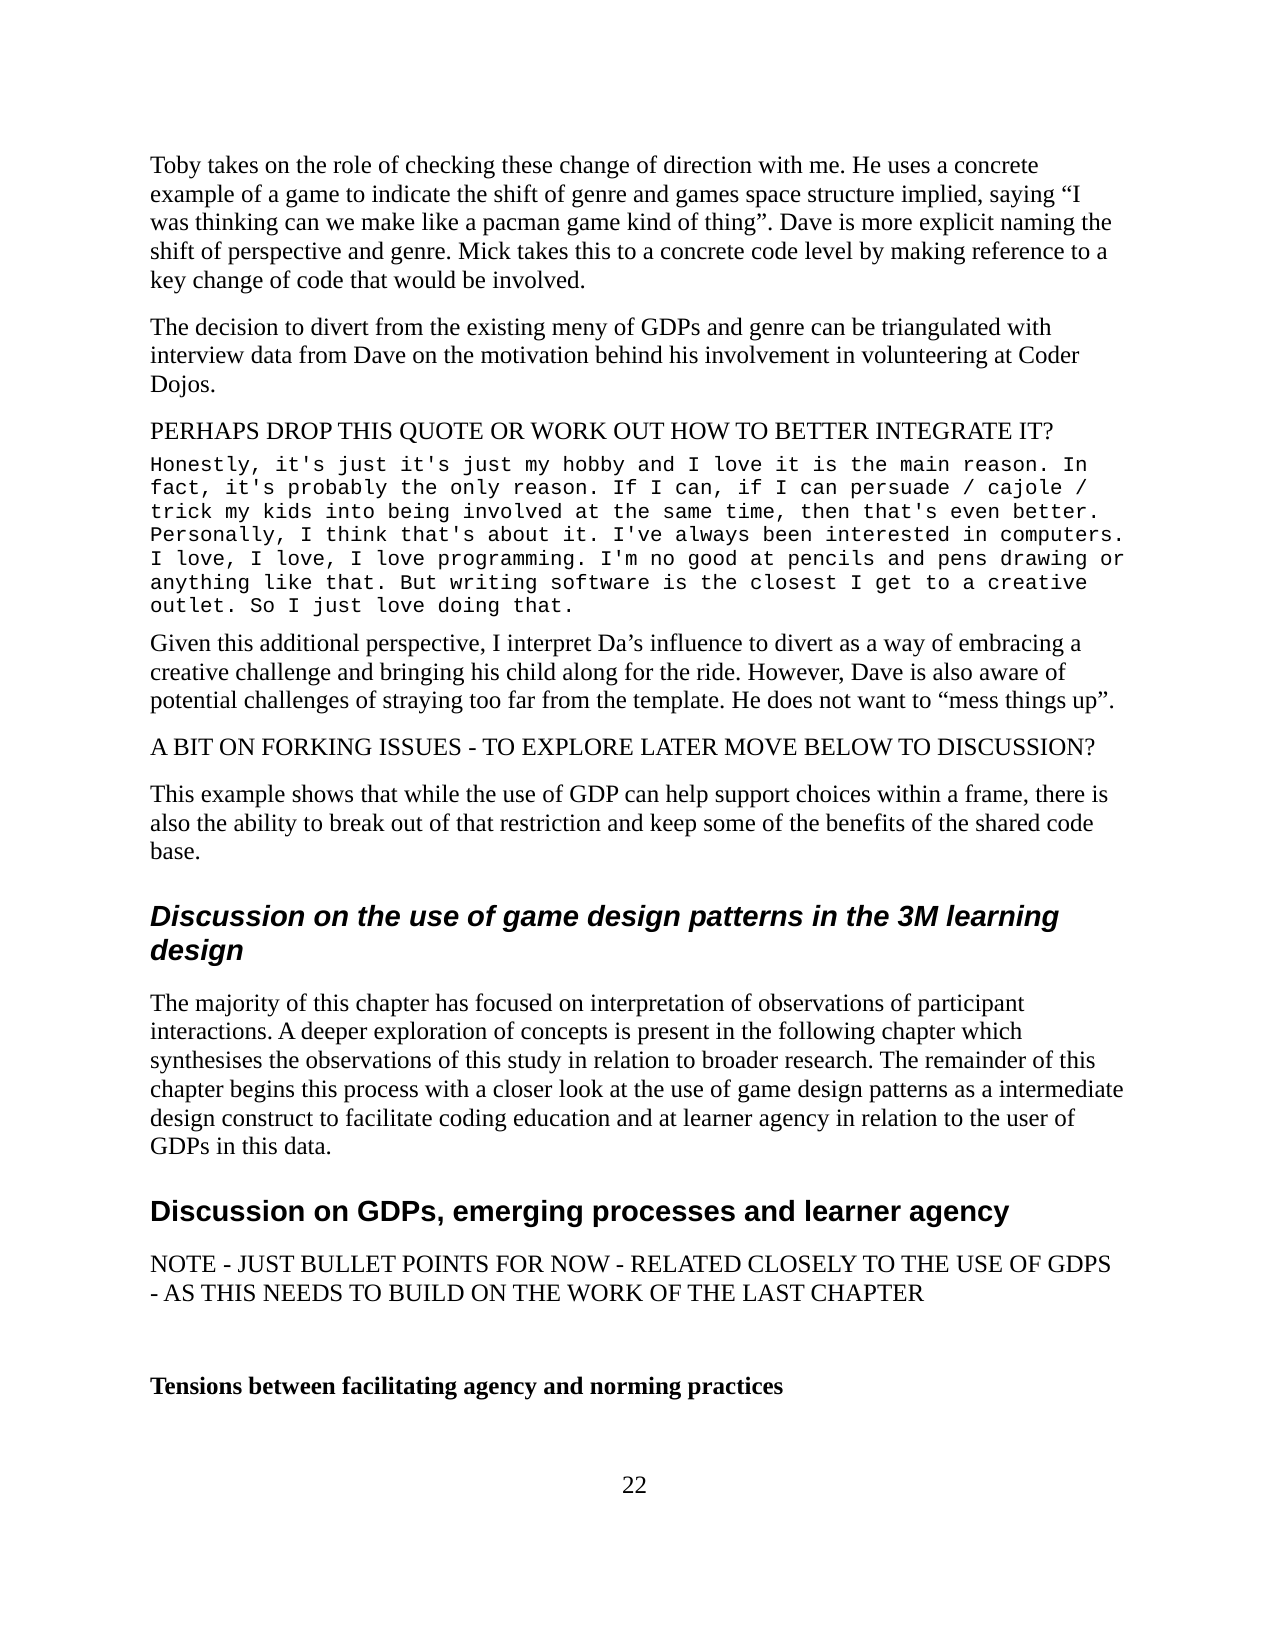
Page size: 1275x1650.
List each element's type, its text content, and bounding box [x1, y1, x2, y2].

text PERHAPS DROP THIS QUOTE OR WORK OUT HOW TO BETTER INTEGRATE IT? [150, 416, 1125, 444]
subtitle Discussion on the use of game design patterns in the 3M learning design [150, 899, 1125, 966]
text The decision to divert from the existing meny of GDPs and genre can be triangulated with interview data from Dave on the motivation behind his involvement in volunteering at Coder Dojos. [150, 312, 1125, 398]
text A BIT ON FORKING ISSUES - TO EXPLORE LATER MOVE BELOW TO DISCUSSION? [150, 732, 1125, 761]
text Honestly, it's just it's just my hobby and I love it is the main reason. In fact, it's probably the only reason. If I can, if I can persuade / cajole / trick my kids into being involved at the same time, then that's even better. Personally, I think that's about it. I've always been interested in computers. I love, I love, I love programming. I'm no good at pencils and pens drawing or anything like that. But writing software is the closest I get to a creative outlet. So I just love doing that. [150, 453, 1125, 619]
subtitle Discussion on GDPs, emerging processes and learner agency [150, 1194, 1125, 1228]
text Toby takes on the role of checking these change of direction with me. He uses a concrete example of a game to indicate the shift of genre and games space structure implied, saying “I was thinking can we make like a pacman game kind of thing”. Dave is more explicit naming the shift of perspective and genre. Mick takes this to a concrete code level by making reference to a key change of code that would be involved. [150, 150, 1125, 294]
text Tensions between facilitating agency and norming practices [150, 1371, 1125, 1400]
text NOTE - JUST BULLET POINTS FOR NOW - RELATED CLOSELY TO THE USE OF GDPS - AS THIS NEEDS TO BUILD ON THE WORK OF THE LAST CHAPTER [150, 1249, 1125, 1307]
text This example shows that while the use of GDP can help support choices within a frame, there is also the ability to break out of that restriction and keep some of the benefits of the shared code base. [150, 779, 1125, 865]
text The majority of this chapter has focused on interpretation of observations of participant interactions. A deeper exploration of concepts is present in the following chapter which synthesises the observations of this study in relation to broader research. The remainder of this chapter begins this process with a closer look at the use of game design patterns as a intermediate design construct to facilitate coding education and at learner agency in relation to the user of GDPs in this data. [150, 988, 1125, 1160]
text Given this additional perspective, I interpret Da’s influence to divert as a way of embracing a creative challenge and bringing his child along for the ride. However, Dave is also aware of potential challenges of straying too far from the template. He does not want to “mess things up”. [150, 628, 1125, 714]
